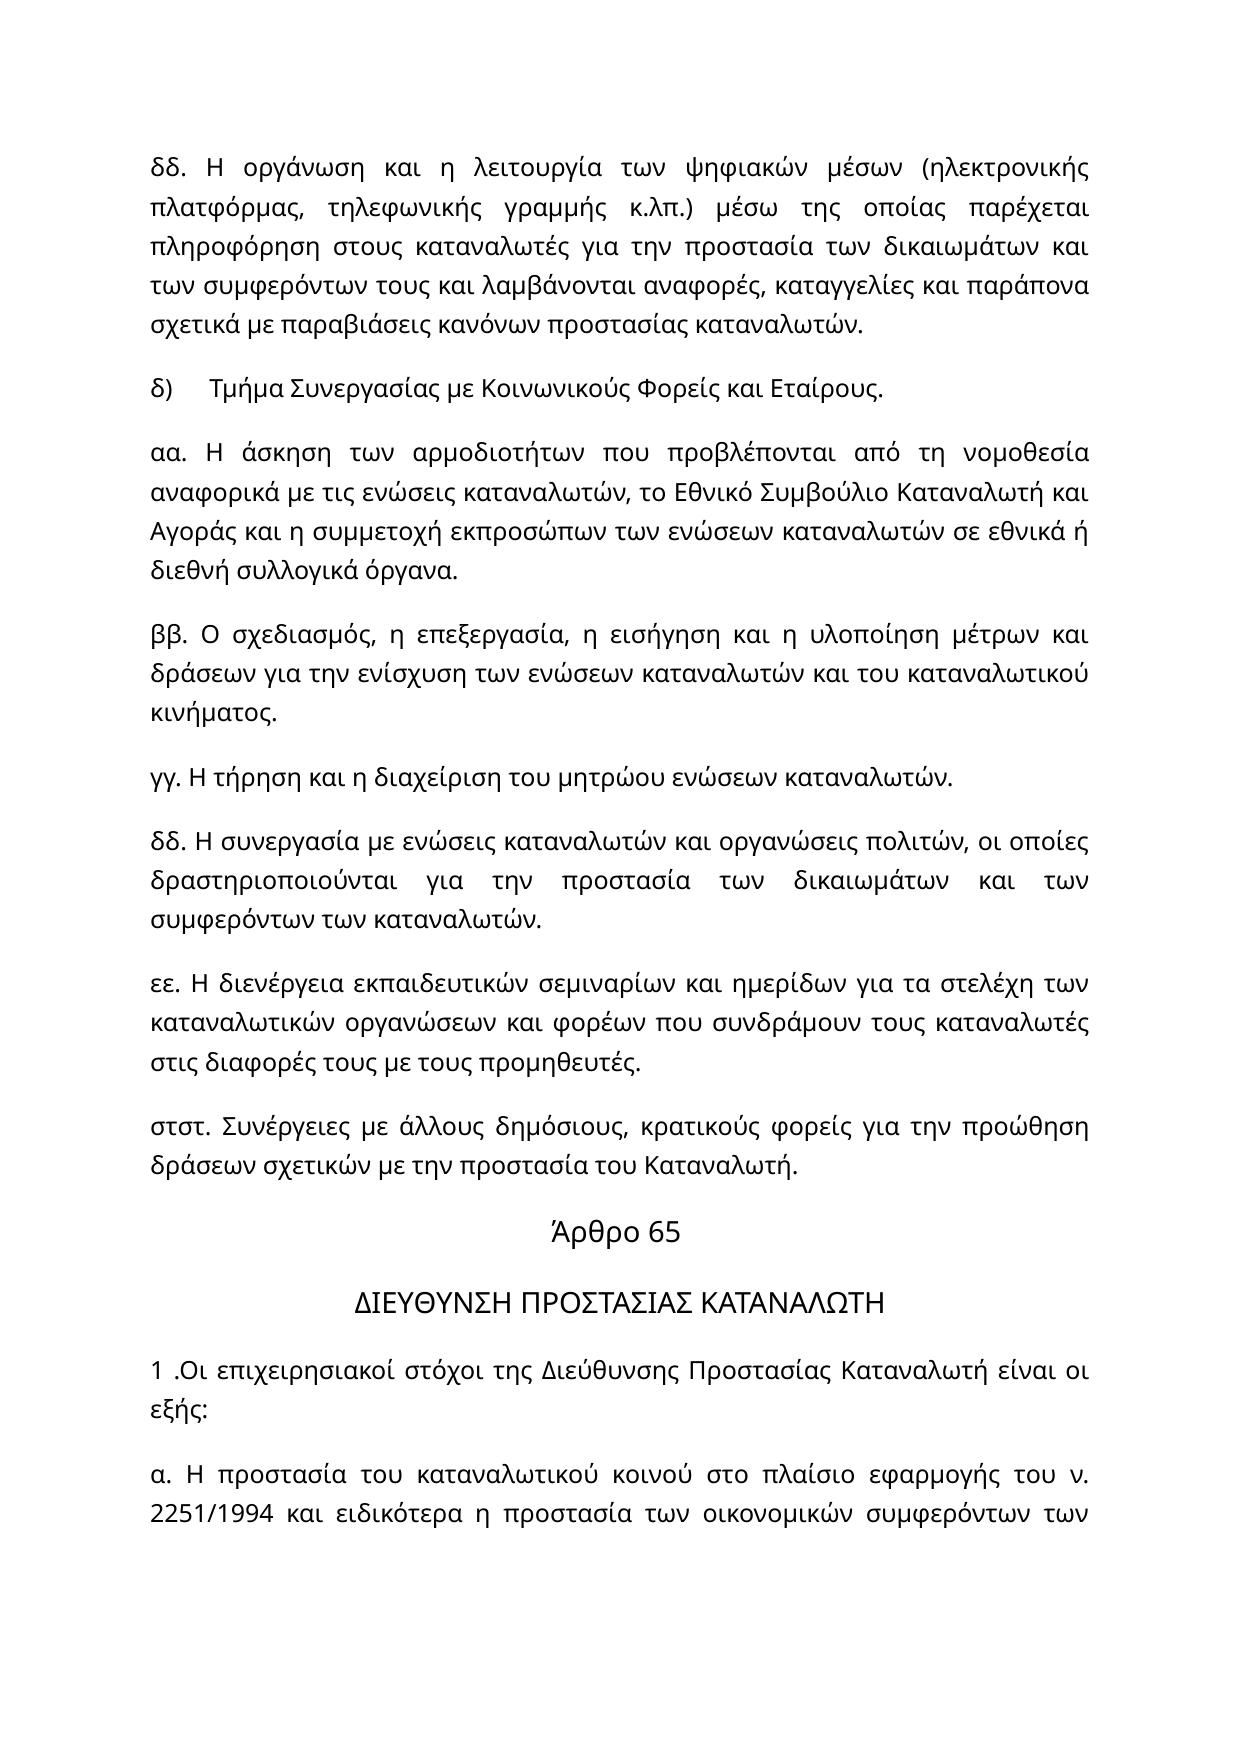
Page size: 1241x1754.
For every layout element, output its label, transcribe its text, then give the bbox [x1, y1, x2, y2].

text δδ. Η συνεργασία με ενώσεις καταναλωτών και οργανώσεις πολιτών, οι οποίες δραστηριοποιούνται για την προστασία των δικαιωμάτων και των συμφερόντων των καταναλωτών. [150, 823, 1090, 936]
text ββ. Ο σχεδιασμός, η επεξεργασία, η εισήγηση και η υλοποίηση μέτρων και δράσεων για την ενίσχυση των ενώσεων καταναλωτών και του καταναλωτικού κινήματος. [150, 617, 1090, 729]
list δ) Τμήμα Συνεργασίας με Κοινωνικούς Φορείς και Εταίρους. [150, 371, 1090, 405]
text στστ. Συνέργειες με άλλους δημόσιους, κρατικούς φορείς για την προώθηση δράσεων σχετικών με την προστασία του Καταναλωτή. [150, 1108, 1090, 1182]
text γγ. Η τήρηση και η διαχείριση του μητρώου ενώσεων καταναλωτών. [150, 759, 1090, 793]
subtitle ΔΙΕΥΘΥΝΣΗ ΠΡΟΣΤΑΣΙΑΣ ΚΑΤΑΝΑΛΩΤΗ [150, 1282, 1090, 1322]
text δδ. Η οργάνωση και η λειτουργία των ψηφιακών μέσων (ηλεκτρονικής πλατφόρμας, τηλεφωνικής γραμμής κ.λπ.) μέσω της οποίας παρέχεται πληροφόρηση στους καταναλωτές για την προστασία των δικαιωμάτων και των συμφερόντων τους και λαμβάνονται αναφορές, καταγγελίες και παράπονα σχετικά με παραβιάσεις κανόνων προστασίας καταναλωτών. [150, 150, 1090, 341]
text αα. Η άσκηση των αρμοδιοτήτων που προβλέπονται από τη νομοθεσία αναφορικά με τις ενώσεις καταναλωτών, το Εθνικό Συμβούλιο Καταναλωτή και Αγοράς και η συμμετοχή εκπροσώπων των ενώσεων καταναλωτών σε εθνικά ή διεθνή συλλογικά όργανα. [150, 435, 1090, 587]
text 1 .Οι επιχειρησιακοί στόχοι της Διεύθυνσης Προστασίας Καταναλωτή είναι οι εξής: [150, 1353, 1090, 1426]
text α. Η προστασία του καταναλωτικού κοινού στο πλαίσιο εφαρμογής του ν. 2251/1994 και ειδικότερα η προστασία των οικονομικών συμφερόντων των [150, 1456, 1090, 1529]
subtitle Άρθρο 65 [150, 1212, 1090, 1251]
text εε. Η διενέργεια εκπαιδευτικών σεμιναρίων και ημερίδων για τα στελέχη των καταναλωτικών οργανώσεων και φορέων που συνδράμουν τους καταναλωτές στις διαφορές τους με τους προμηθευτές. [150, 966, 1090, 1078]
